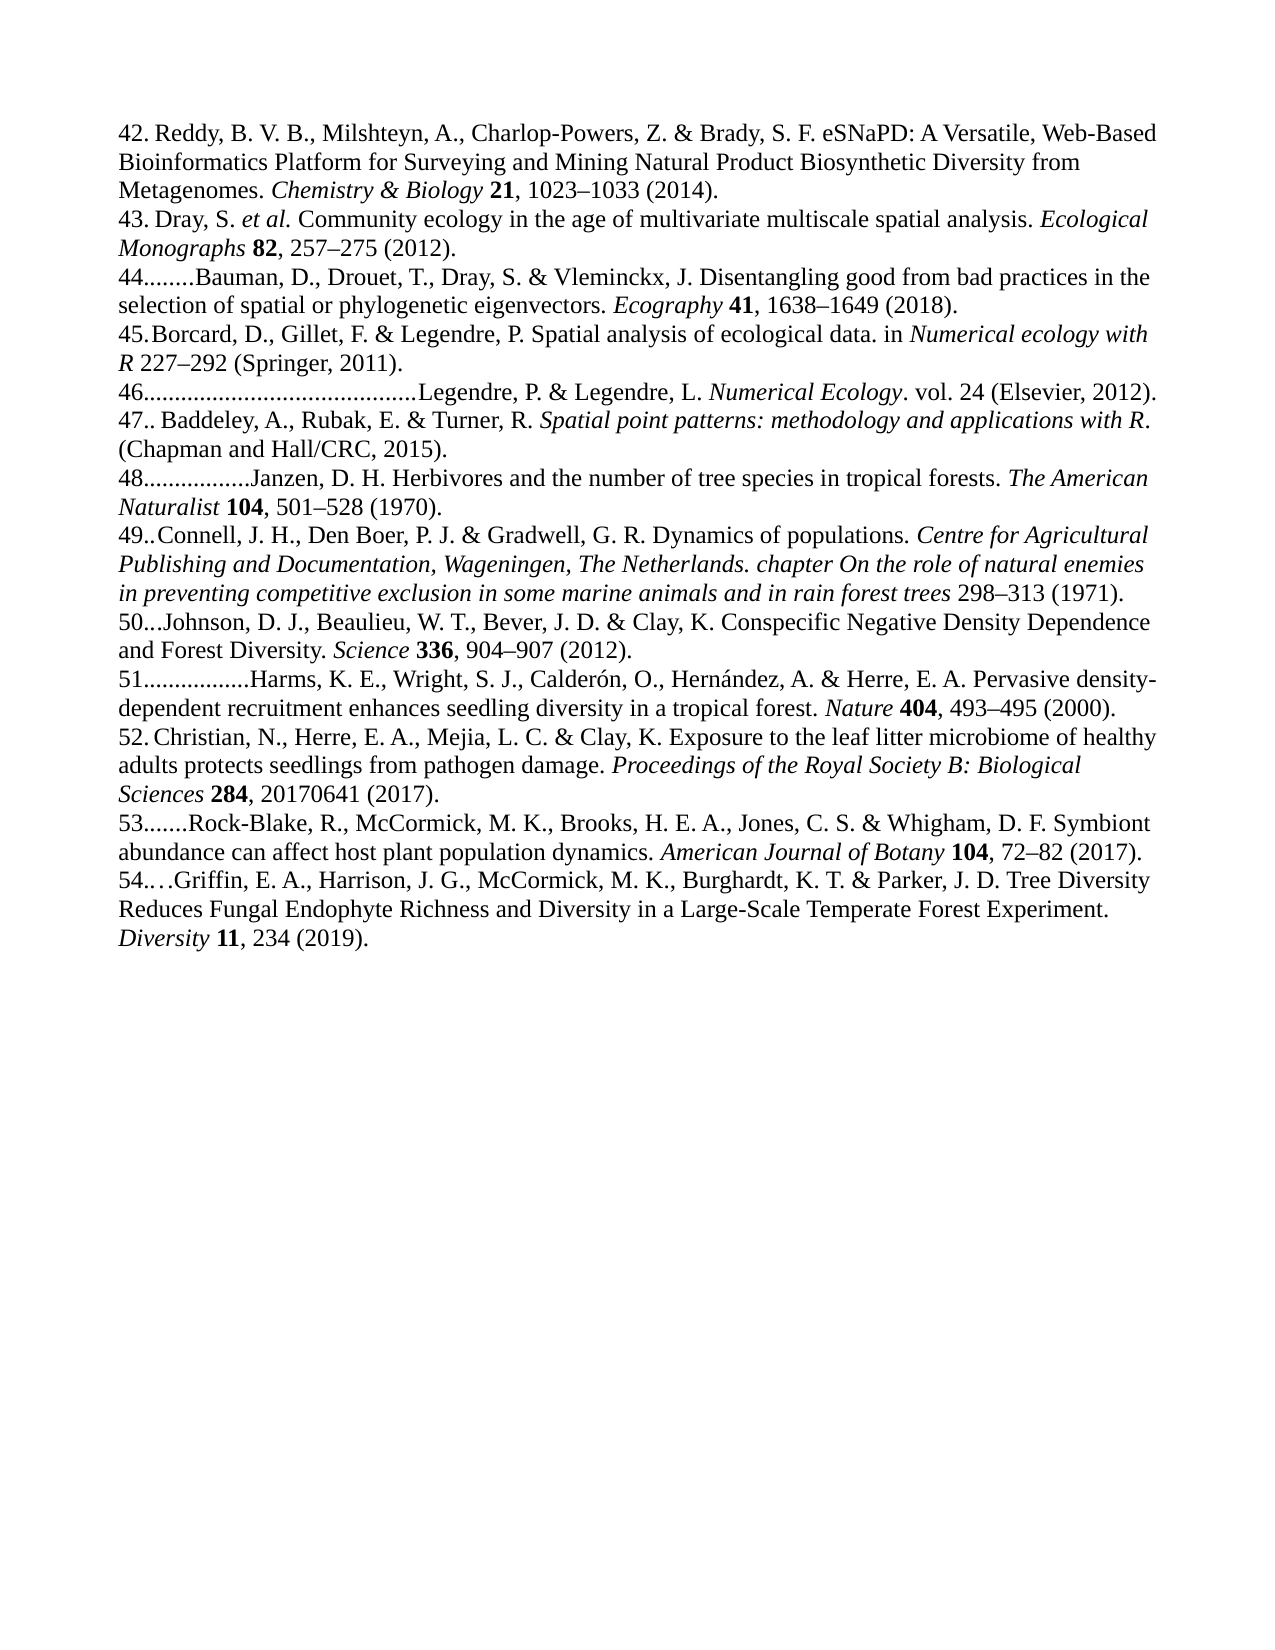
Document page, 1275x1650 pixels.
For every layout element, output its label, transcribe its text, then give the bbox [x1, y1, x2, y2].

text 50. Johnson, D. J., Beaulieu, W. T., Bever, J. D. & Clay, K. Conspecific Negative Density Dependence and Forest Diversity. Science 336, 904–907 (2012). [118, 607, 1157, 664]
text 42. Reddy, B. V. B., Milshteyn, A., Charlop-Powers, Z. & Brady, S. F. eSNaPD: A Versatile, Web-Based Bioinformatics Platform for Surveying and Mining Natural Product Biosynthetic Diversity from Metagenomes. Chemistry & Biology 21, 1023–1033 (2014). [118, 118, 1157, 204]
text 43. Dray, S. et al. Community ecology in the age of multivariate multiscale spatial analysis. Ecological Monographs 82, 257–275 (2012). [118, 204, 1157, 262]
text 48. Janzen, D. H. Herbivores and the number of tree species in tropical forests. The American Naturalist 104, 501–528 (1970). [118, 463, 1157, 521]
text 51. Harms, K. E., Wright, S. J., Calderón, O., Hernández, A. & Herre, E. A. Pervasive density-dependent recruitment enhances seedling diversity in a tropical forest. Nature 404, 493–495 (2000). [118, 664, 1157, 722]
text 46. Legendre, P. & Legendre, L. Numerical Ecology. vol. 24 (Elsevier, 2012). [118, 377, 1157, 406]
text 47. Baddeley, A., Rubak, E. & Turner, R. Spatial point patterns: methodology and applications with R. (Chapman and Hall/CRC, 2015). [118, 406, 1157, 463]
text 54. Griffin, E. A., Harrison, J. G., McCormick, M. K., Burghardt, K. T. & Parker, J. D. Tree Diversity Reduces Fungal Endophyte Richness and Diversity in a Large-Scale Temperate Forest Experiment. Diversity 11, 234 (2019). [118, 866, 1157, 952]
text 53. Rock‐Blake, R., McCormick, M. K., Brooks, H. E. A., Jones, C. S. & Whigham, D. F. Symbiont abundance can affect host plant population dynamics. American Journal of Botany 104, 72–82 (2017). [118, 808, 1157, 866]
text 45. Borcard, D., Gillet, F. & Legendre, P. Spatial analysis of ecological data. in Numerical ecology with R 227–292 (Springer, 2011). [118, 319, 1157, 377]
text 44. Bauman, D., Drouet, T., Dray, S. & Vleminckx, J. Disentangling good from bad practices in the selection of spatial or phylogenetic eigenvectors. Ecography 41, 1638–1649 (2018). [118, 262, 1157, 319]
text 49. Connell, J. H., Den Boer, P. J. & Gradwell, G. R. Dynamics of populations. Centre for Agricultural Publishing and Documentation, Wageningen, The Netherlands. chapter On the role of natural enemies in preventing competitive exclusion in some marine animals and in rain forest trees 298–313 (1971). [118, 521, 1157, 607]
text 52. Christian, N., Herre, E. A., Mejia, L. C. & Clay, K. Exposure to the leaf litter microbiome of healthy adults protects seedlings from pathogen damage. Proceedings of the Royal Society B: Biological Sciences 284, 20170641 (2017). [118, 722, 1157, 808]
